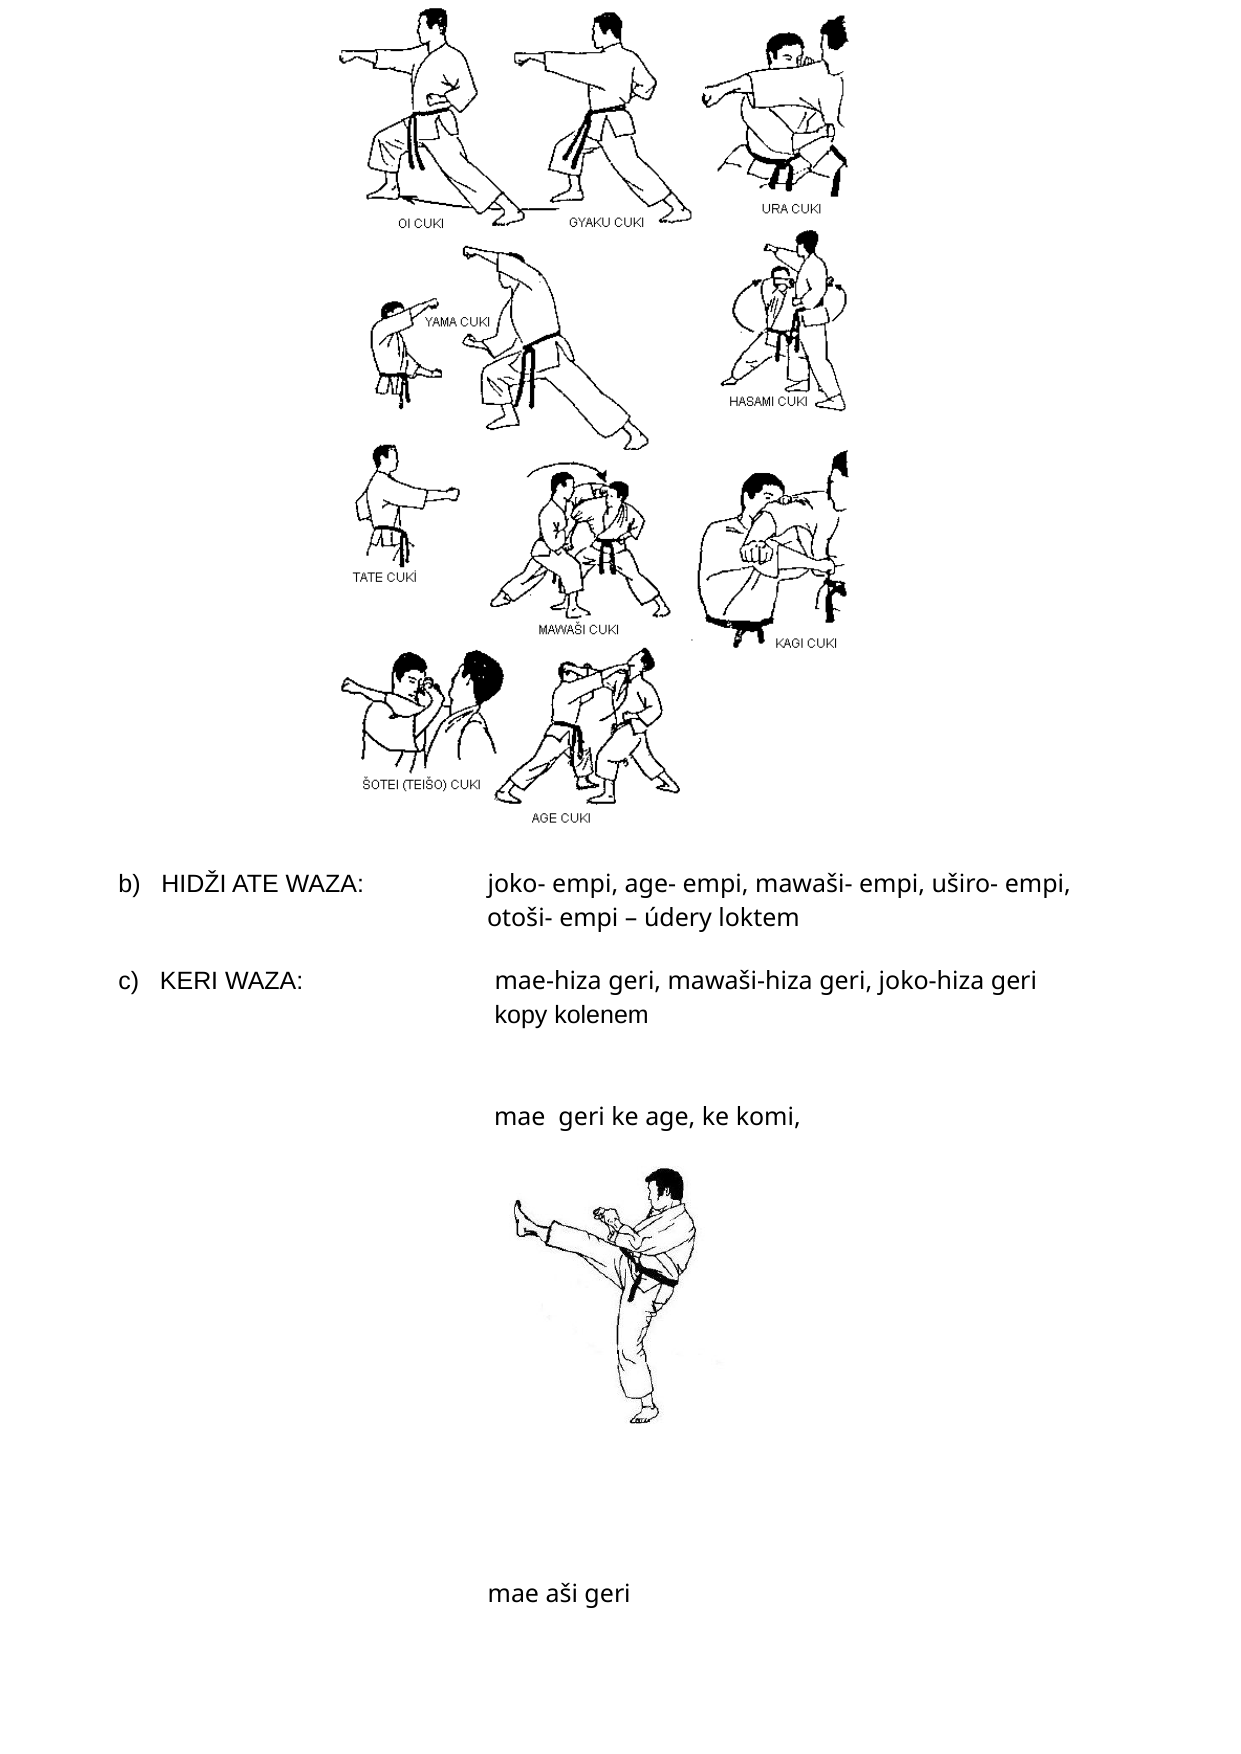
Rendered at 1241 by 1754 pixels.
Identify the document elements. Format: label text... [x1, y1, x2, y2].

picture [334, 3, 856, 830]
text otoši- empi – údery loktem [413, 900, 1122, 934]
text kopy kolenem [118, 997, 1122, 1031]
text mae geri ke age, ke komi, [118, 1099, 1122, 1133]
text c) KERI WAZA: mae-hiza geri, mawaši-hiza geri, joko-hiza geri [118, 962, 1122, 997]
text b) HIDŽI ATE WAZA: joko- empi, age- empi, mawaši- empi, uširo- empi, [118, 866, 1122, 900]
picture [509, 1166, 731, 1424]
text mae aši geri [118, 1576, 1122, 1610]
